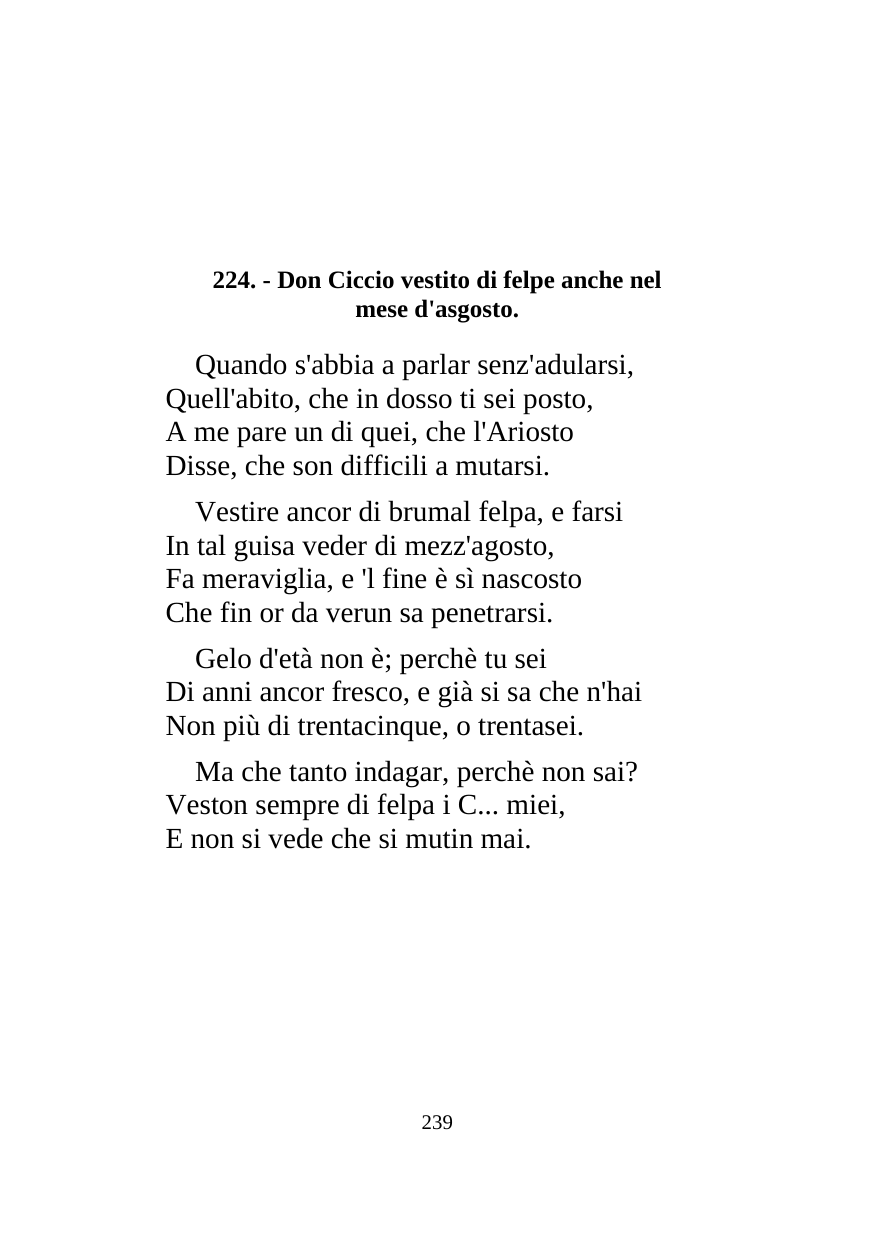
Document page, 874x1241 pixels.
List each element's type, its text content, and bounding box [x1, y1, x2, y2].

text 224. - Don Ciccio vestito di felpe anche nel mese d'asgosto. [106, 265, 768, 322]
text Ma che tanto indagar, perchè non sai? Veston sempre di felpa i C... miei, E non si vede che si mutin mai. [165, 754, 768, 854]
text Quando s'abbia a parlar senz'adularsi, Quell'abito, che in dosso ti sei posto, A me pare un di quei, che l'Ariosto Disse, che son difficili a mutarsi. [165, 347, 768, 482]
text Gelo d'età non è; perchè tu sei Di anni ancor fresco, e già si sa che n'hai Non più di trentacinque, o trentasei. [165, 641, 768, 741]
text Vestire ancor di brumal felpa, e farsi In tal guisa veder di mezz'agosto, Fa meraviglia, e 'l fine è sì nascosto Che fin or da verun sa penetrarsi. [165, 494, 768, 628]
